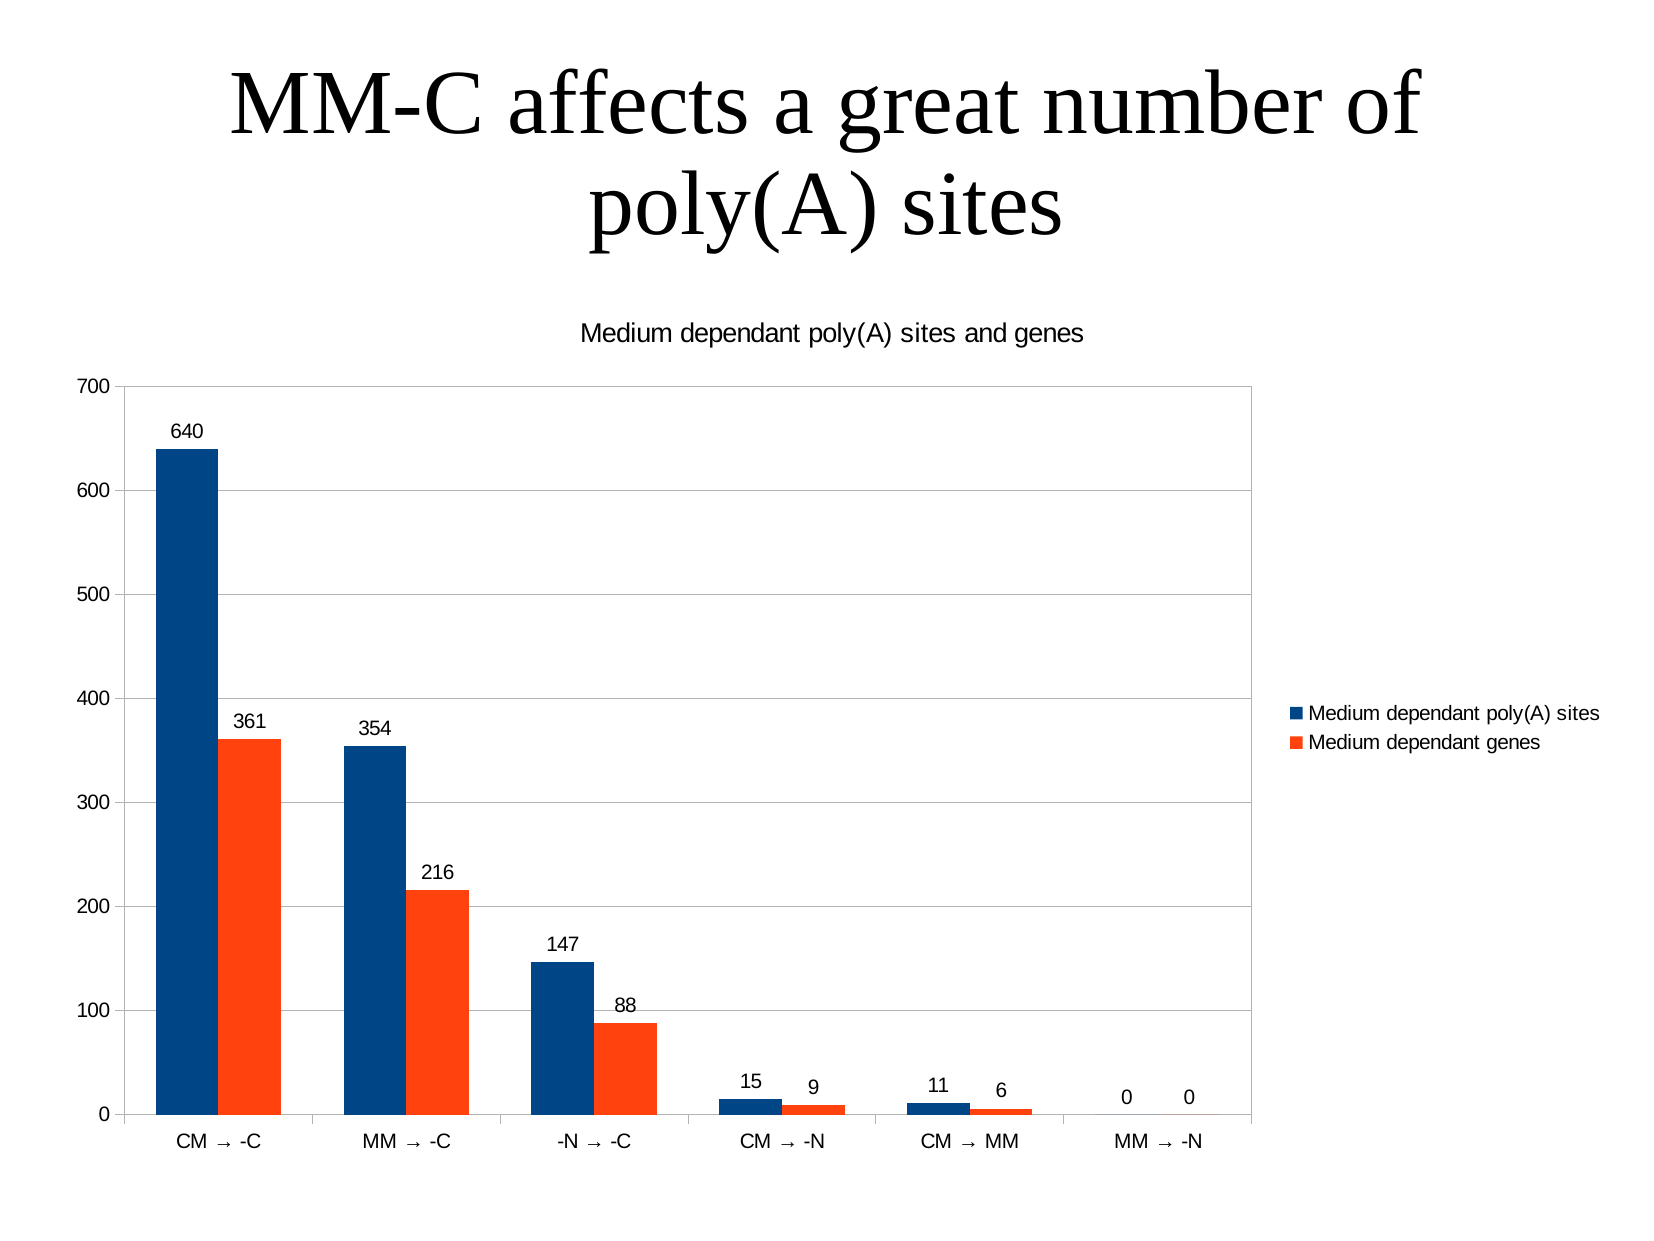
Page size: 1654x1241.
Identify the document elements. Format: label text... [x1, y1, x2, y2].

chart [45, 285, 1621, 1171]
title MM-C affects a great number of poly(A) sites [82, 49, 1571, 257]
